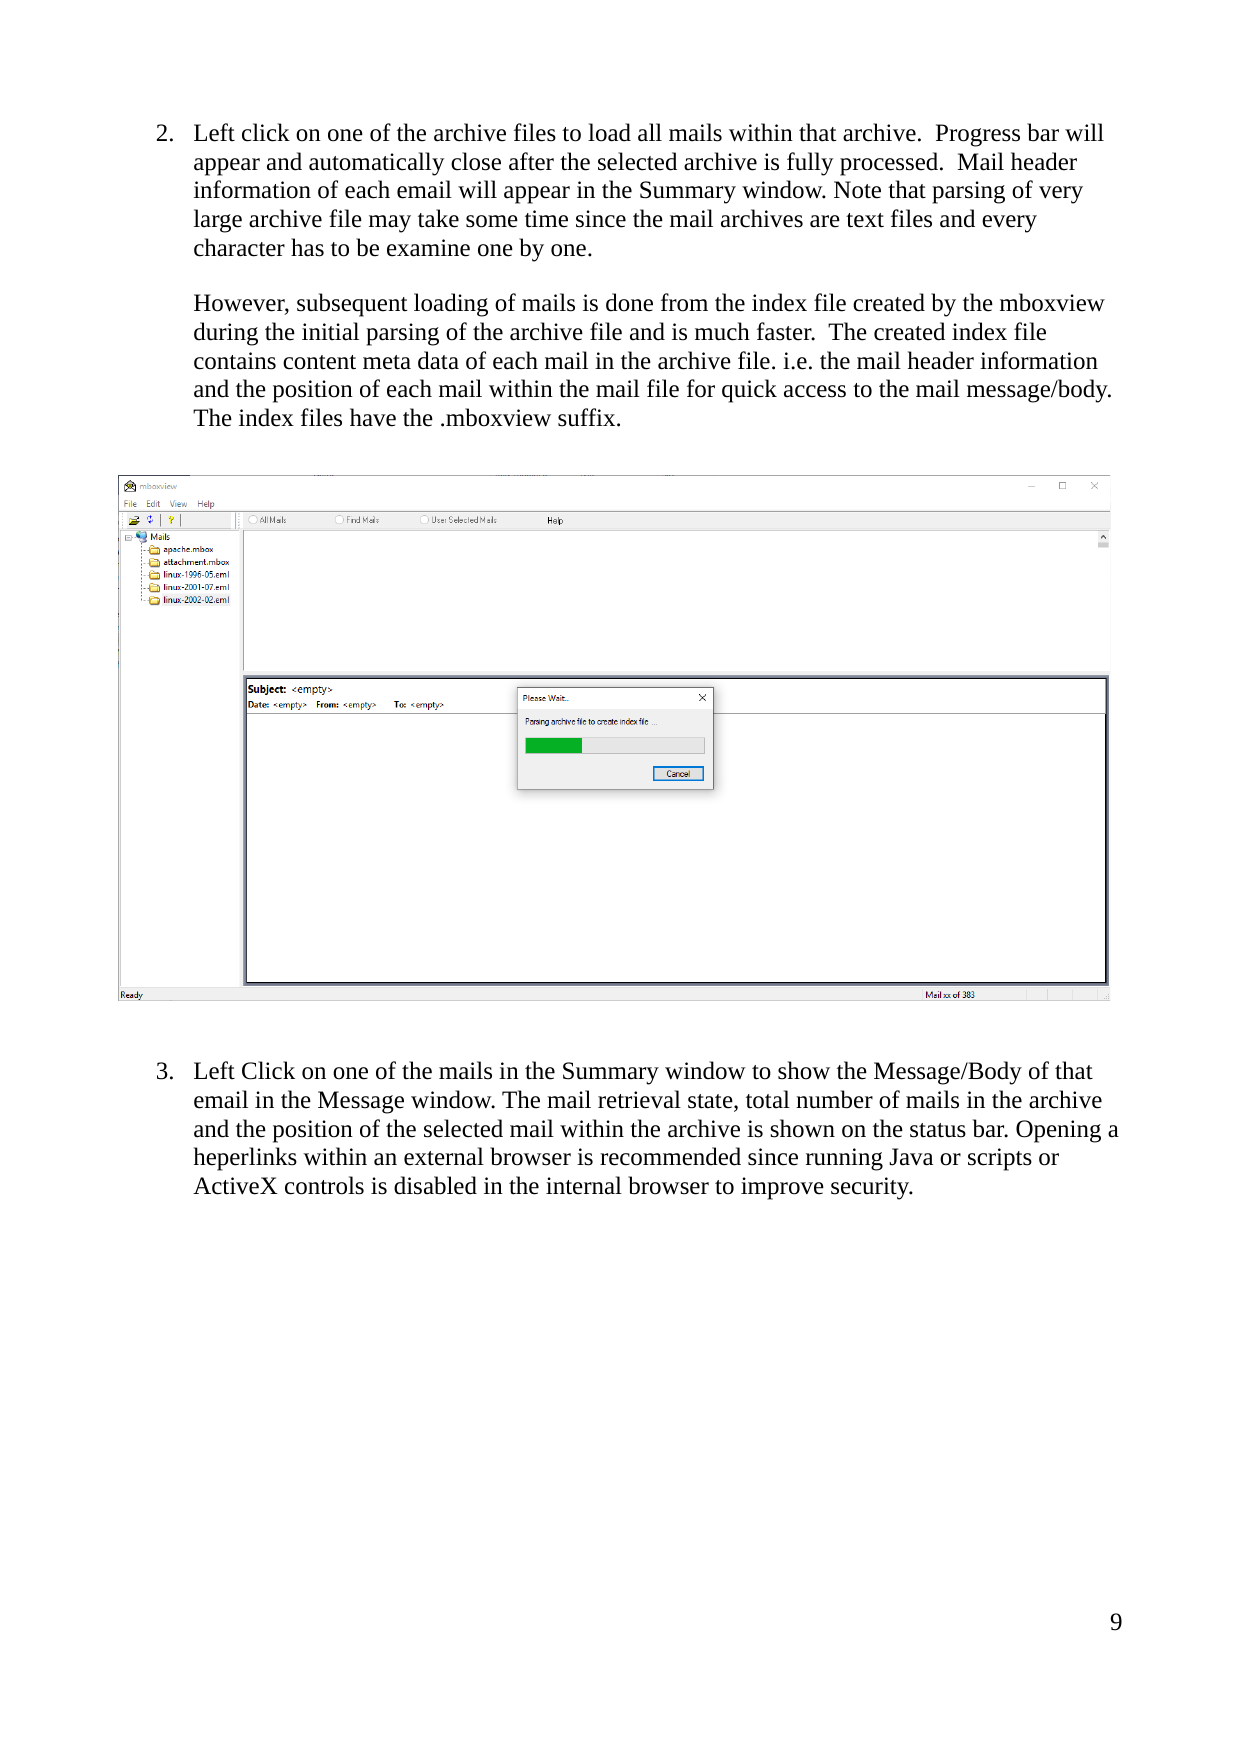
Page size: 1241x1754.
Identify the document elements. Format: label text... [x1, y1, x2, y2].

picture [118, 475, 1111, 1001]
list Left click on one of the archive files to load all mails within that archive. Progress bar will appear and automatically close after the selected archive is fully processed. Mail header information of each email will appear in the Summary window. Note that parsing of very large archive file may take some time since the mail archives are text files and every character has to be examine one by one. [156, 118, 1122, 262]
list However, subsequent loading of mails is done from the index file created by the mboxview during the initial parsing of the archive file and is much faster. The created index file contains content meta data of each mail in the archive file. i.e. the mail header information and the position of each mail within the mail file for quick access to the mail message/body. The index files have the .mboxview suffix. [156, 288, 1122, 461]
list Left Click on one of the mails in the Summary window to show the Message/Body of that email in the Message window. The mail retrieval state, total number of mails in the archive and the position of the selected mail within the archive is shown on the status bar. Opening a heperlinks within an external browser is recommended since running Java or scripts or ActiveX controls is disabled in the internal browser to improve security. [156, 1056, 1122, 1200]
